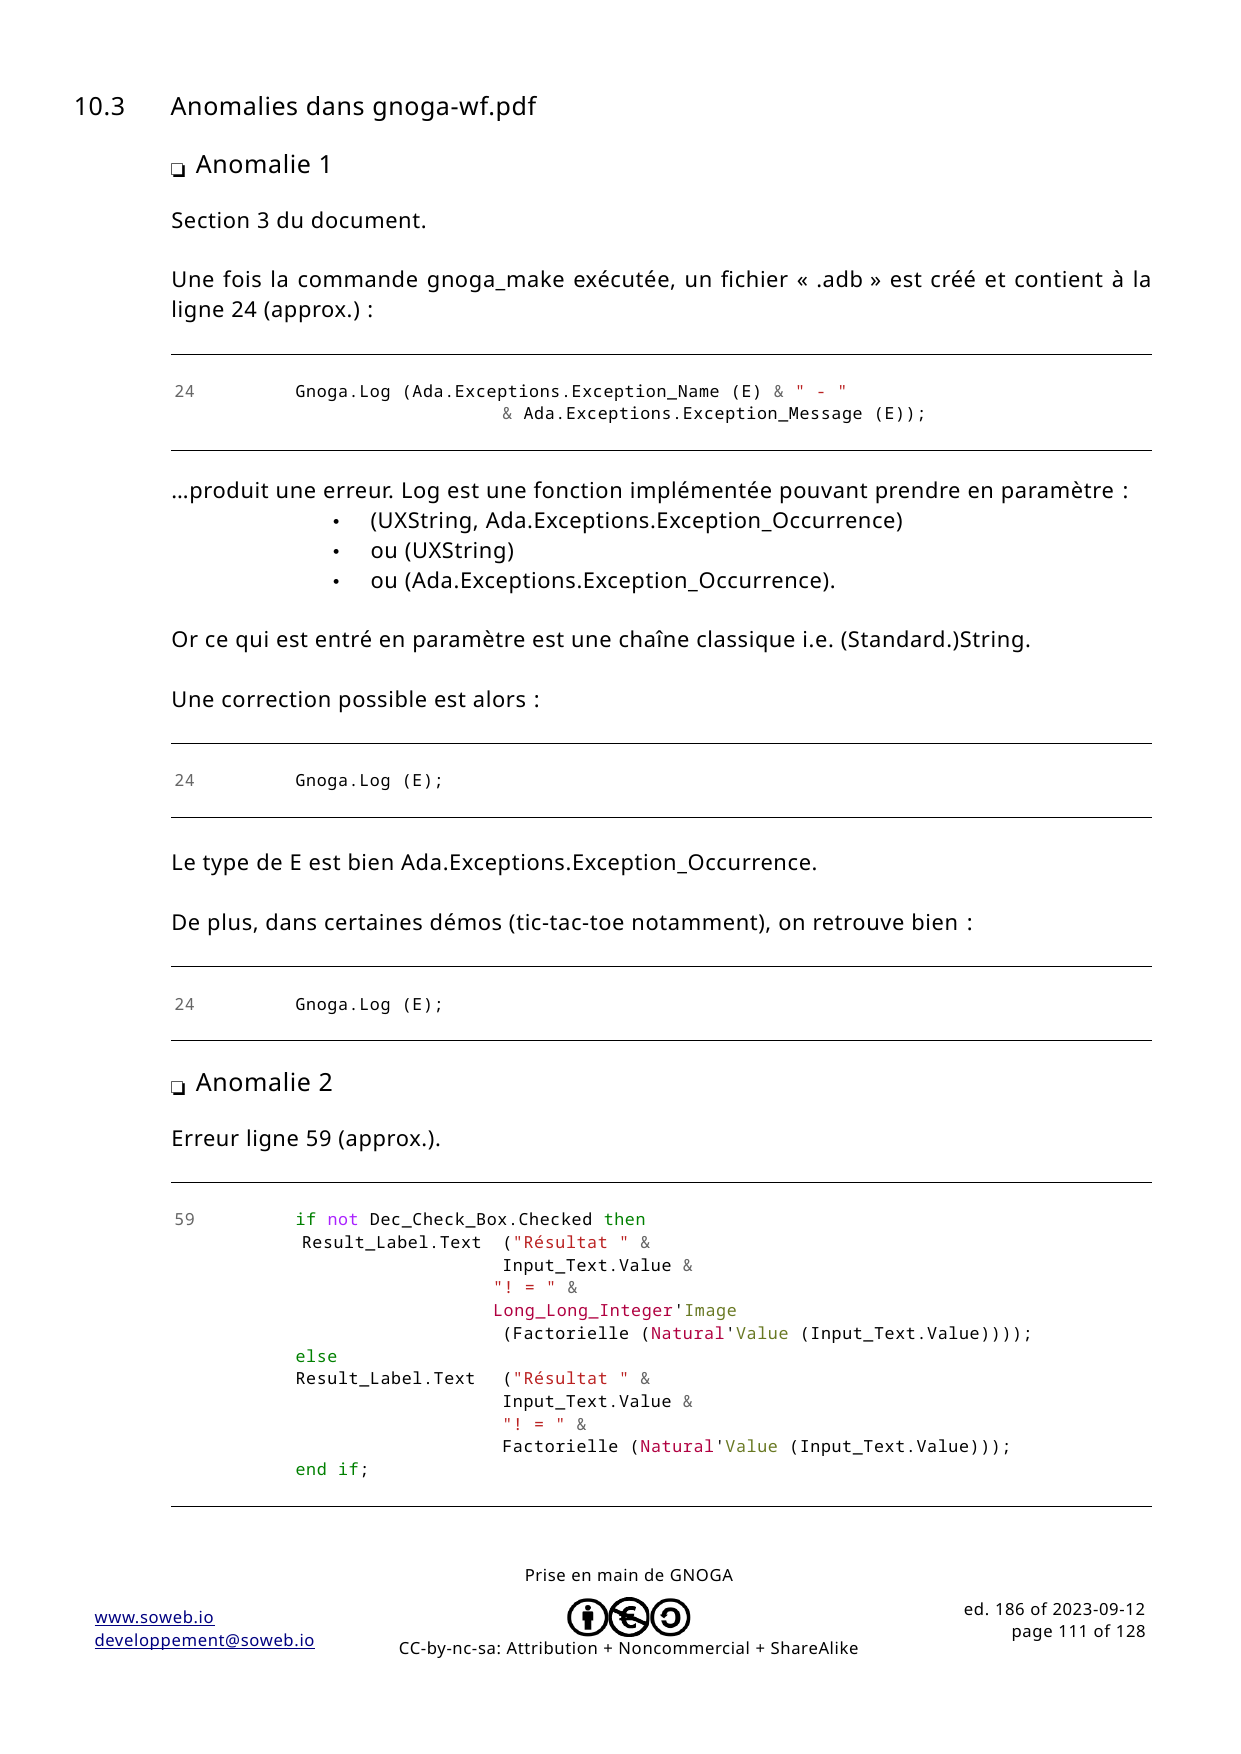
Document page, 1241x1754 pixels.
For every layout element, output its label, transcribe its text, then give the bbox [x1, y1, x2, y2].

list ou (Ada.Exceptions.Exception_Occurrence). [333, 564, 1152, 594]
text Or ce qui est entré en paramètre est une chaîne classique i.e. (Standard.)String. [171, 624, 1152, 654]
list Input_Text.Value & [171, 1387, 1152, 1409]
list 24 Gnoga.Log (E); [171, 744, 1152, 817]
text Le type de E est bien Ada.Exceptions.Exception_Occurrence. [171, 847, 1152, 877]
list (UXString, Ada.Exceptions.Exception_Occurrence) [333, 505, 1152, 535]
list 24 Gnoga.Log (Ada.Exceptions.Exception_Name (E) & " - " [171, 376, 1152, 399]
list end if; [171, 1455, 1152, 1506]
list ou (UXString) [333, 535, 1152, 564]
list & Ada.Exceptions.Exception_Message (E)); [171, 399, 1152, 450]
subtitle Anomalie 1 [171, 146, 1152, 193]
picture [566, 1597, 691, 1637]
list "! = " & [171, 1409, 1152, 1432]
text Erreur ligne 59 (approx.). [171, 1123, 1152, 1152]
list (Factorielle (Natural'Value (Input_Text.Value)))); [171, 1318, 1152, 1341]
list else [171, 1341, 1152, 1364]
list Long_Long_Integer'Image [171, 1296, 1152, 1318]
list Factorielle (Natural'Value (Input_Text.Value))); [171, 1432, 1152, 1455]
subtitle Anomalies dans gnoga-wf.pdf [74, 88, 1152, 123]
text Section 3 du document. [171, 204, 1152, 234]
text Une fois la commande gnoga_make exécutée, un fichier « .adb » est créé et contient à la ligne 24 (approx.) : [171, 264, 1152, 324]
list 24 Gnoga.Log (E); [171, 967, 1152, 1040]
subtitle Anomalie 2 [171, 1064, 1152, 1111]
text Une correction possible est alors : [171, 684, 1152, 713]
text …produit une erreur. Log est une fonction implémentée pouvant prendre en paramètre : [171, 475, 1152, 505]
list Result_Label.Text ("Résultat " & [171, 1228, 1152, 1250]
list Result_Label.Text ("Résultat " & [171, 1364, 1152, 1387]
text De plus, dans certaines démos (tic-tac-toe notamment), on retrouve bien : [171, 907, 1152, 937]
list 59 if not Dec_Check_Box.Checked then [171, 1205, 1152, 1228]
list Input_Text.Value & [171, 1250, 1152, 1273]
list "! = " & [171, 1273, 1152, 1296]
